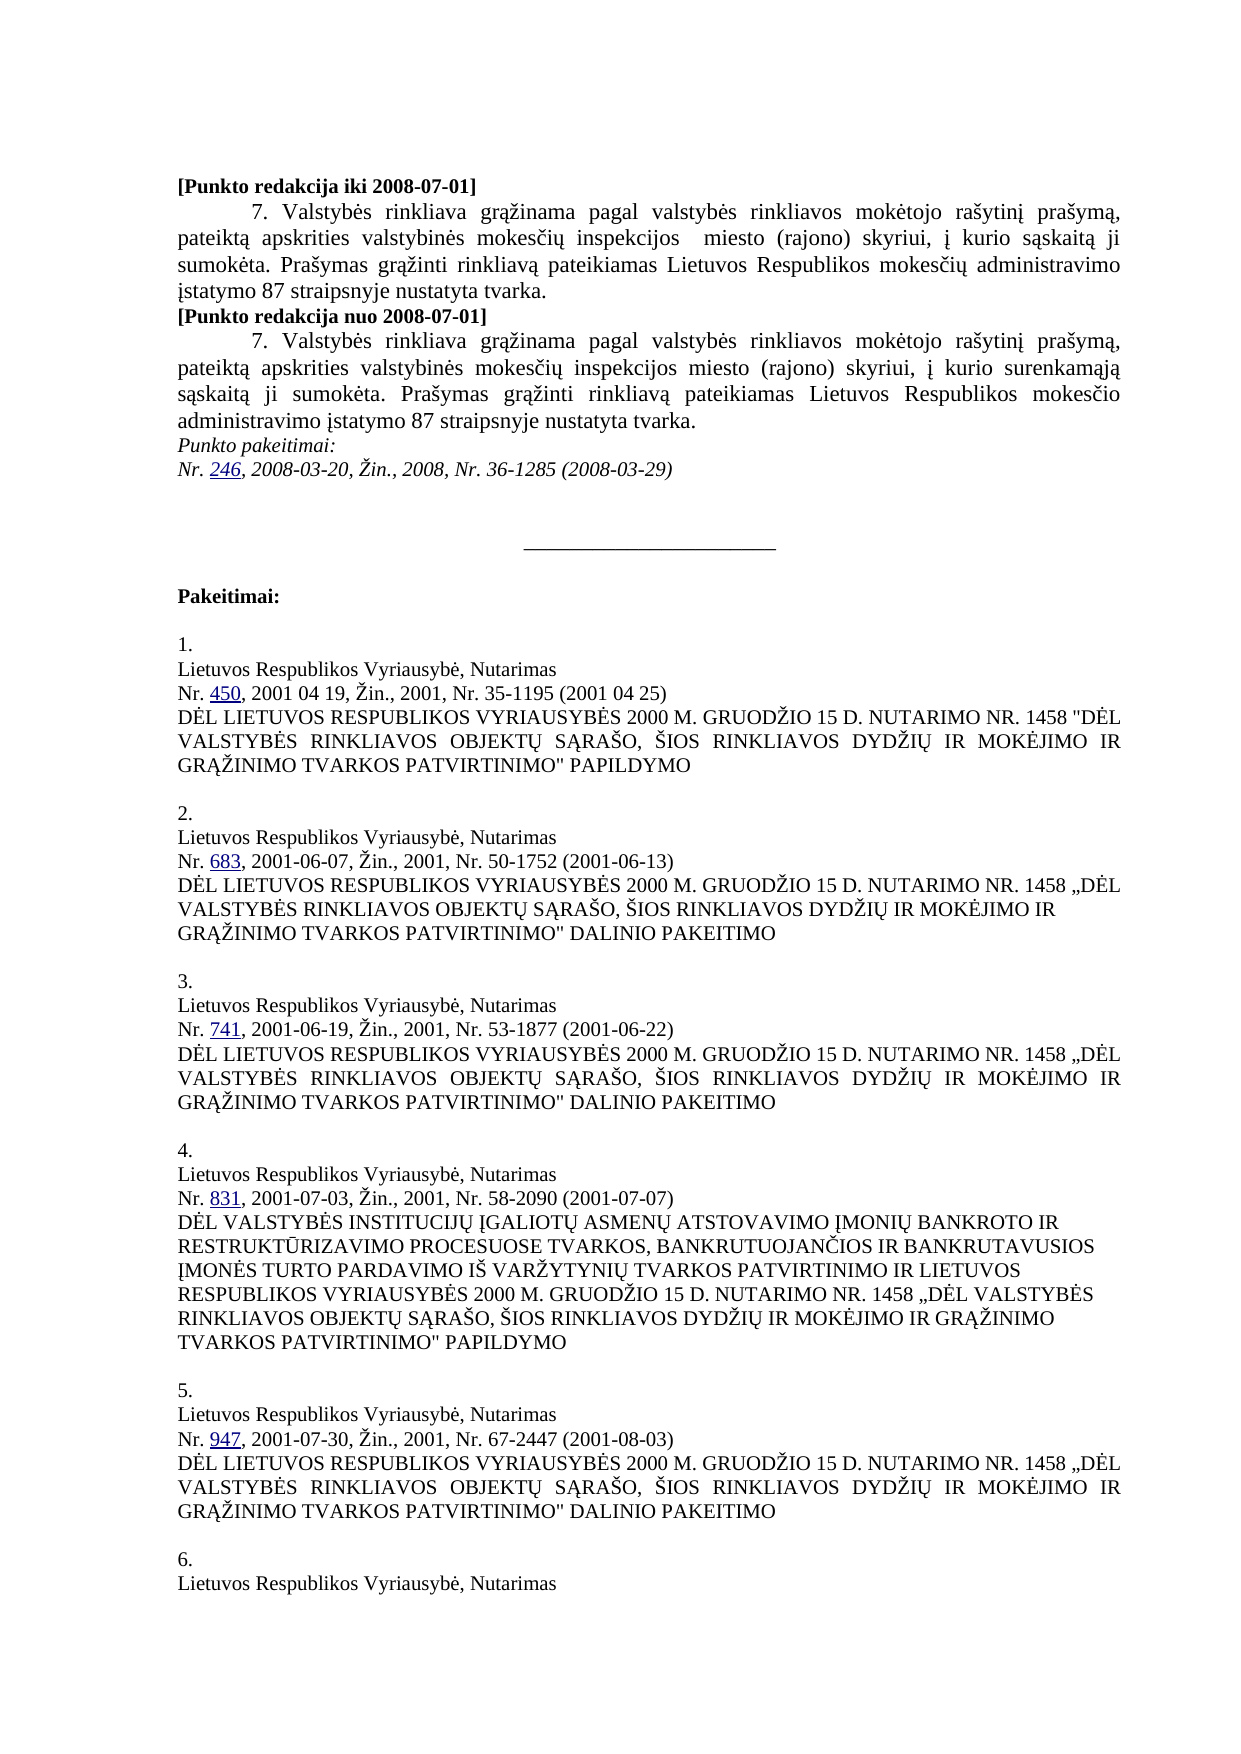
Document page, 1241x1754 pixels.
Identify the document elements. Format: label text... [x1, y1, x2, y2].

text 7. Valstybės rinkliava grąžinama pagal valstybės rinkliavos mokėtojo rašytinį prašymą, pateiktą apskrities valstybinės mokesčių inspekcijos miesto (rajono) skyriui, į kurio sąskaitą ji sumokėta. Prašymas grąžinti rinkliavą pateikiamas Lietuvos Respublikos mokesčių administravimo įstatymo 87 straipsnyje nustatyta tvarka. [177, 198, 1122, 303]
text DĖL LIETUVOS RESPUBLIKOS VYRIAUSYBĖS 2000 M. GRUODŽIO 15 D. NUTARIMO NR. 1458 "DĖL VALSTYBĖS RINKLIAVOS OBJEKTŲ SĄRAŠO, ŠIOS RINKLIAVOS DYDŽIŲ IR MOKĖJIMO IR GRĄŽINIMO TVARKOS PATVIRTINIMO" PAPILDYMO [177, 704, 1122, 777]
text Nr. 741, 2001-06-19, Žin., 2001, Nr. 53-1877 (2001-06-22) [177, 1017, 1122, 1041]
text 5. [177, 1378, 1122, 1402]
text 6. [177, 1547, 1122, 1571]
text Lietuvos Respublikos Vyriausybė, Nutarimas [177, 1402, 1122, 1426]
text 7. Valstybės rinkliava grąžinama pagal valstybės rinkliavos mokėtojo rašytinį prašymą, pateiktą apskrities valstybinės mokesčių inspekcijos miesto (rajono) skyriui, į kurio surenkamąją sąskaitą ji sumokėta. Prašymas grąžinti rinkliavą pateikiamas Lietuvos Respublikos mokesčio administravimo įstatymo 87 straipsnyje nustatyta tvarka. [177, 328, 1122, 433]
text –––––––––––––––––––––– [177, 534, 1122, 560]
text Pakeitimai: [177, 584, 1122, 608]
text 3. [177, 969, 1122, 993]
text Nr. 683, 2001-06-07, Žin., 2001, Nr. 50-1752 (2001-06-13) [177, 849, 1122, 873]
text Lietuvos Respublikos Vyriausybė, Nutarimas [177, 993, 1122, 1017]
text Nr. 450, 2001 04 19, Žin., 2001, Nr. 35-1195 (2001 04 25) [177, 681, 1122, 704]
text Lietuvos Respublikos Vyriausybė, Nutarimas [177, 656, 1122, 681]
text Punkto pakeitimai: [177, 433, 1122, 457]
text DĖL LIETUVOS RESPUBLIKOS VYRIAUSYBĖS 2000 M. GRUODŽIO 15 D. NUTARIMO NR. 1458 „DĖL VALSTYBĖS RINKLIAVOS OBJEKTŲ SĄRAŠO, ŠIOS RINKLIAVOS DYDŽIŲ IR MOKĖJIMO IR GRĄŽINIMO TVARKOS PATVIRTINIMO" DALINIO PAKEITIMO [177, 1451, 1122, 1523]
text DĖL VALSTYBĖS INSTITUCIJŲ ĮGALIOTŲ ASMENŲ ATSTOVAVIMO ĮMONIŲ BANKROTO IR RESTRUKTŪRIZAVIMO PROCESUOSE TVARKOS, BANKRUTUOJANČIOS IR BANKRUTAVUSIOS ĮMONĖS TURTO PARDAVIMO IŠ VARŽYTYNIŲ TVARKOS PATVIRTINIMO IR LIETUVOS RESPUBLIKOS VYRIAUSYBĖS 2000 M. GRUODŽIO 15 D. NUTARIMO NR. 1458 „DĖL VALSTYBĖS RINKLIAVOS OBJEKTŲ SĄRAŠO, ŠIOS RINKLIAVOS DYDŽIŲ IR MOKĖJIMO IR GRĄŽINIMO TVARKOS PATVIRTINIMO" PAPILDYMO [177, 1210, 1122, 1354]
text Nr. 831, 2001-07-03, Žin., 2001, Nr. 58-2090 (2001-07-07) [177, 1186, 1122, 1210]
text Lietuvos Respublikos Vyriausybė, Nutarimas [177, 1571, 1122, 1595]
text [Punkto redakcija nuo 2008-07-01] [177, 303, 1122, 328]
text DĖL LIETUVOS RESPUBLIKOS VYRIAUSYBĖS 2000 M. GRUODŽIO 15 D. NUTARIMO NR. 1458 „DĖL VALSTYBĖS RINKLIAVOS OBJEKTŲ SĄRAŠO, ŠIOS RINKLIAVOS DYDŽIŲ IR MOKĖJIMO IR GRĄŽINIMO TVARKOS PATVIRTINIMO" DALINIO PAKEITIMO [177, 873, 1122, 945]
text Nr. 246, 2008-03-20, Žin., 2008, Nr. 36-1285 (2008-03-29) [177, 457, 1122, 481]
text Nr. 947, 2001-07-30, Žin., 2001, Nr. 67-2447 (2001-08-03) [177, 1426, 1122, 1451]
text 2. [177, 801, 1122, 825]
text 4. [177, 1138, 1122, 1162]
text 1. [177, 632, 1122, 656]
text DĖL LIETUVOS RESPUBLIKOS VYRIAUSYBĖS 2000 M. GRUODŽIO 15 D. NUTARIMO NR. 1458 „DĖL VALSTYBĖS RINKLIAVOS OBJEKTŲ SĄRAŠO, ŠIOS RINKLIAVOS DYDŽIŲ IR MOKĖJIMO IR GRĄŽINIMO TVARKOS PATVIRTINIMO" DALINIO PAKEITIMO [177, 1041, 1122, 1114]
text Lietuvos Respublikos Vyriausybė, Nutarimas [177, 825, 1122, 849]
text [Punkto redakcija iki 2008-07-01] [177, 174, 1122, 198]
text Lietuvos Respublikos Vyriausybė, Nutarimas [177, 1162, 1122, 1186]
